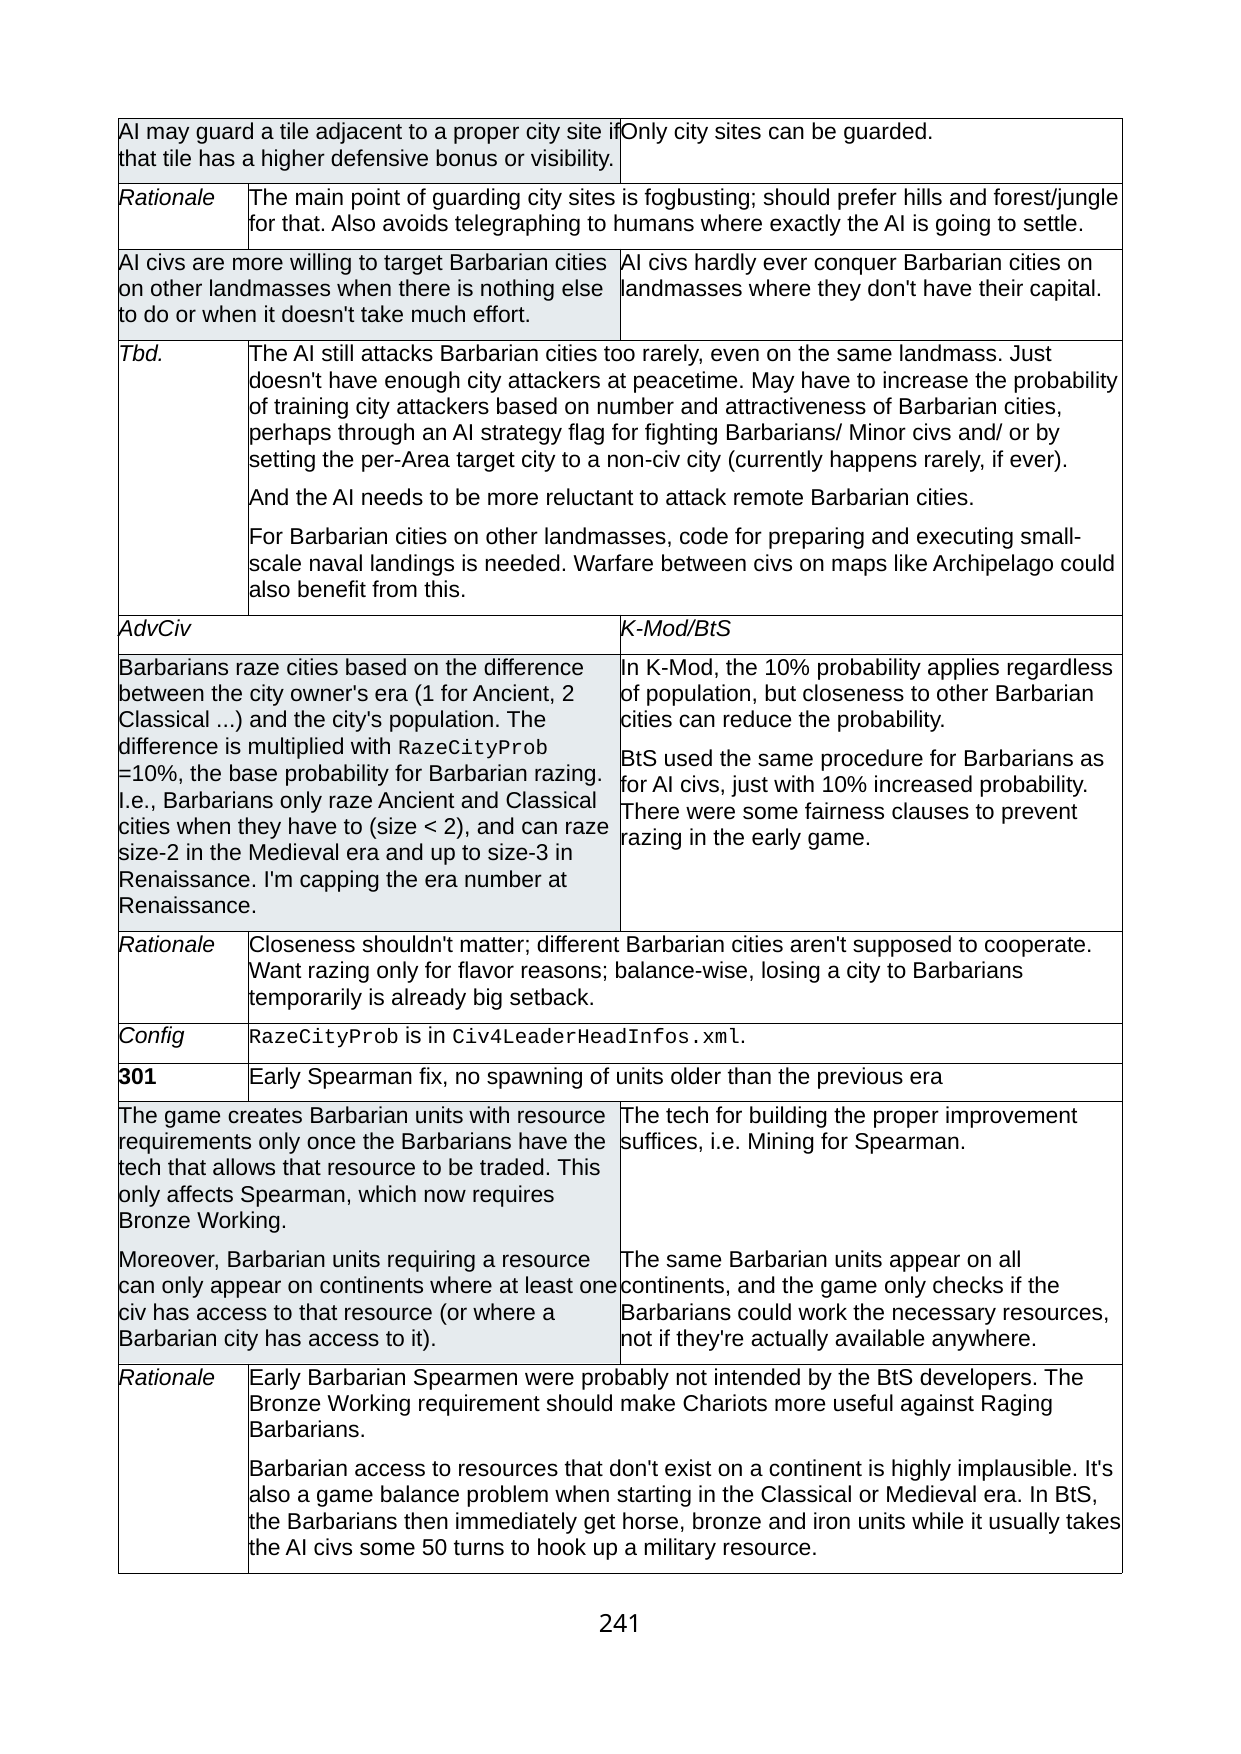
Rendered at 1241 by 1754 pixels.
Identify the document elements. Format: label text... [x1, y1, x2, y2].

table_cell Barbarians raze cities based on the difference between the city owner's era (1 for Ancient, 2 Classical ...) and the city's population. The difference is multiplied with RazeCityProb =10%, the base probability for Barbarian razing. I.e., Barbarians only raze Ancient and Classical cities when they have to (size < 2), and can raze size-2 in the Medieval era and up to size-3 in Renaissance. I'm capping the era number at Renaissance. [119, 655, 620, 931]
table_cell RazeCityProb is in Civ4LeaderHeadInfos.xml. [249, 1024, 1122, 1063]
table_cell The main point of guarding city sites is fogbusting; should prefer hills and forest/jungle for that. Also avoids telegraphing to humans where exactly the AI is going to settle. [249, 184, 1122, 248]
table_cell AI may guard a tile adjacent to a proper city site if that tile has a higher defensive bonus or visibility. [119, 119, 620, 183]
table_cell Rationale [119, 932, 248, 1022]
table_cell AI civs hardly ever conquer Barbarian cities on landmasses where they don't have their capital. [621, 250, 1122, 340]
table_cell The game creates Barbarian units with resource requirements only once the Barbarians have the tech that allows that resource to be traded. This only affects Spearman, which now requires Bronze Working. Moreover, Barbarian units requiring a resource can only appear on continents where at least one civ has access to that resource (or where a Barbarian city has access to it). [119, 1102, 620, 1363]
table_cell 301 [119, 1064, 248, 1101]
table_cell AI civs are more willing to target Barbarian cities on other landmasses when there is nothing else to do or when it doesn't take much effort. [119, 250, 620, 340]
table_cell AdvCiv [119, 616, 620, 653]
table_cell The tech for building the proper improvement suffices, i.e. Mining for Spearman. The same Barbarian units appear on all continents, and the game only checks if the Barbarians could work the necessary resources, not if they're actually available anywhere. [621, 1102, 1122, 1363]
table_cell Rationale [119, 184, 248, 248]
table_cell Early Barbarian Spearmen were probably not intended by the BtS developers. The Bronze Working requirement should make Chariots more useful against Raging Barbarians. Barbarian access to resources that don't exist on a continent is highly implausible. It's also a game balance problem when starting in the Classical or Medieval era. In BtS, the Barbarians then immediately get horse, bronze and iron units while it usually takes the AI civs some 50 turns to hook up a military resource. [249, 1365, 1122, 1573]
table_cell Early Spearman fix, no spawning of units older than the previous era [249, 1064, 1122, 1101]
table_cell Only city sites can be guarded. [621, 119, 1122, 183]
table_cell The AI still attacks Barbarian cities too rarely, even on the same landmass. Just doesn't have enough city attackers at peacetime. May have to increase the probability of training city attackers based on number and attractiveness of Barbarian cities, perhaps through an AI strategy flag for fighting Barbarians/ Minor civs and/ or by setting the per-Area target city to a non-civ city (currently happens rarely, if ever). And the AI needs to be more reluctant to attack remote Barbarian cities. For Barbarian cities on other landmasses, code for preparing and executing small-scale naval landings is needed. Warfare between civs on maps like Archipelago could also benefit from this. [249, 341, 1122, 614]
table_cell Tbd. [119, 341, 248, 614]
table_cell Config [119, 1024, 248, 1063]
table_cell In K-Mod, the 10% probability applies regardless of population, but closeness to other Barbarian cities can reduce the probability. BtS used the same procedure for Barbarians as for AI civs, just with 10% increased probability. There were some fairness clauses to prevent razing in the early game. [621, 655, 1122, 931]
table_cell Rationale [119, 1365, 248, 1573]
table_cell Closeness shouldn't matter; different Barbarian cities aren't supposed to cooperate. Want razing only for flavor reasons; balance-wise, losing a city to Barbarians temporarily is already big setback. [249, 932, 1122, 1022]
table_cell K-Mod/BtS [621, 616, 1122, 653]
